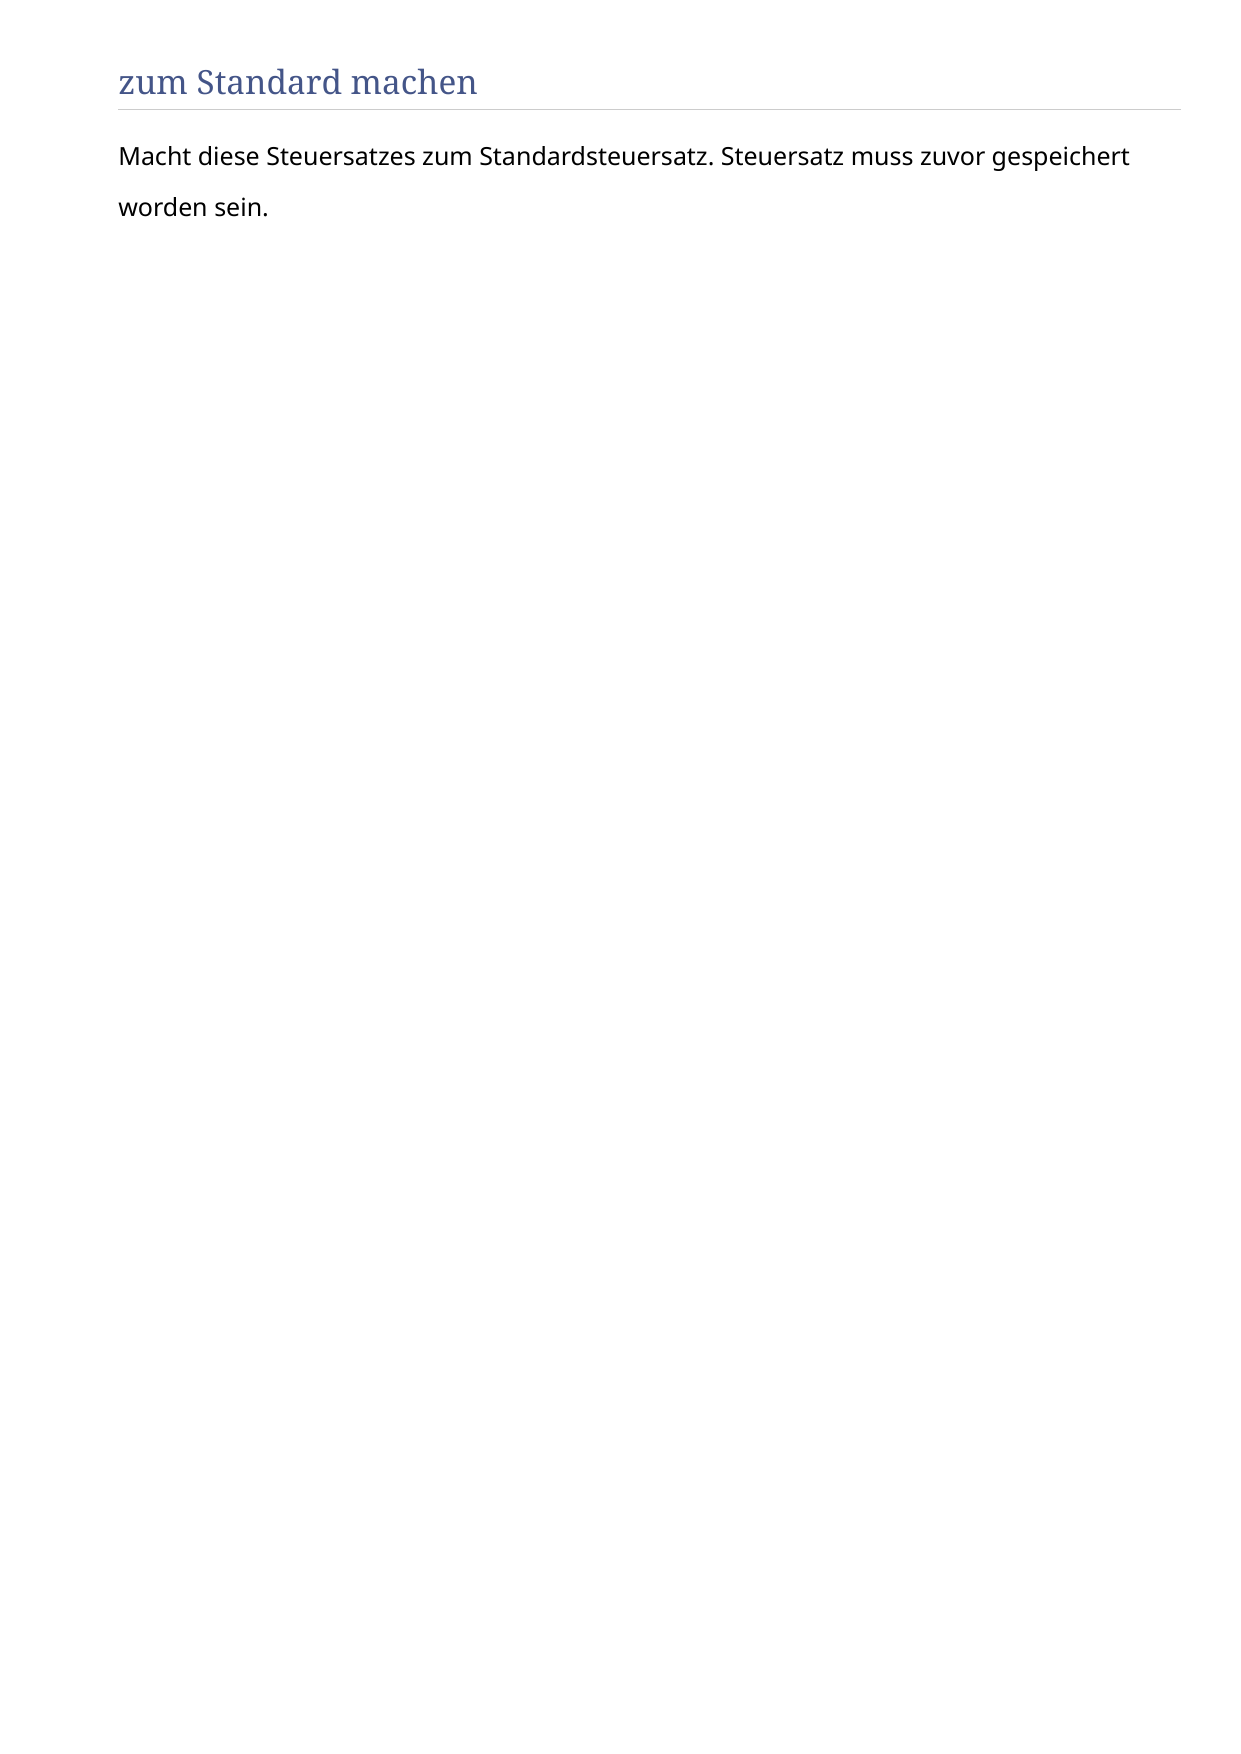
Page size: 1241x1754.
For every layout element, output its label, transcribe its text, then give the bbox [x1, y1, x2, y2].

subtitle zum Standard machen [118, 59, 1181, 109]
text Macht diese Steuersatzes zum Standardsteuersatz. Steuersatz muss zuvor gespeichert worden sein. [118, 139, 1181, 224]
